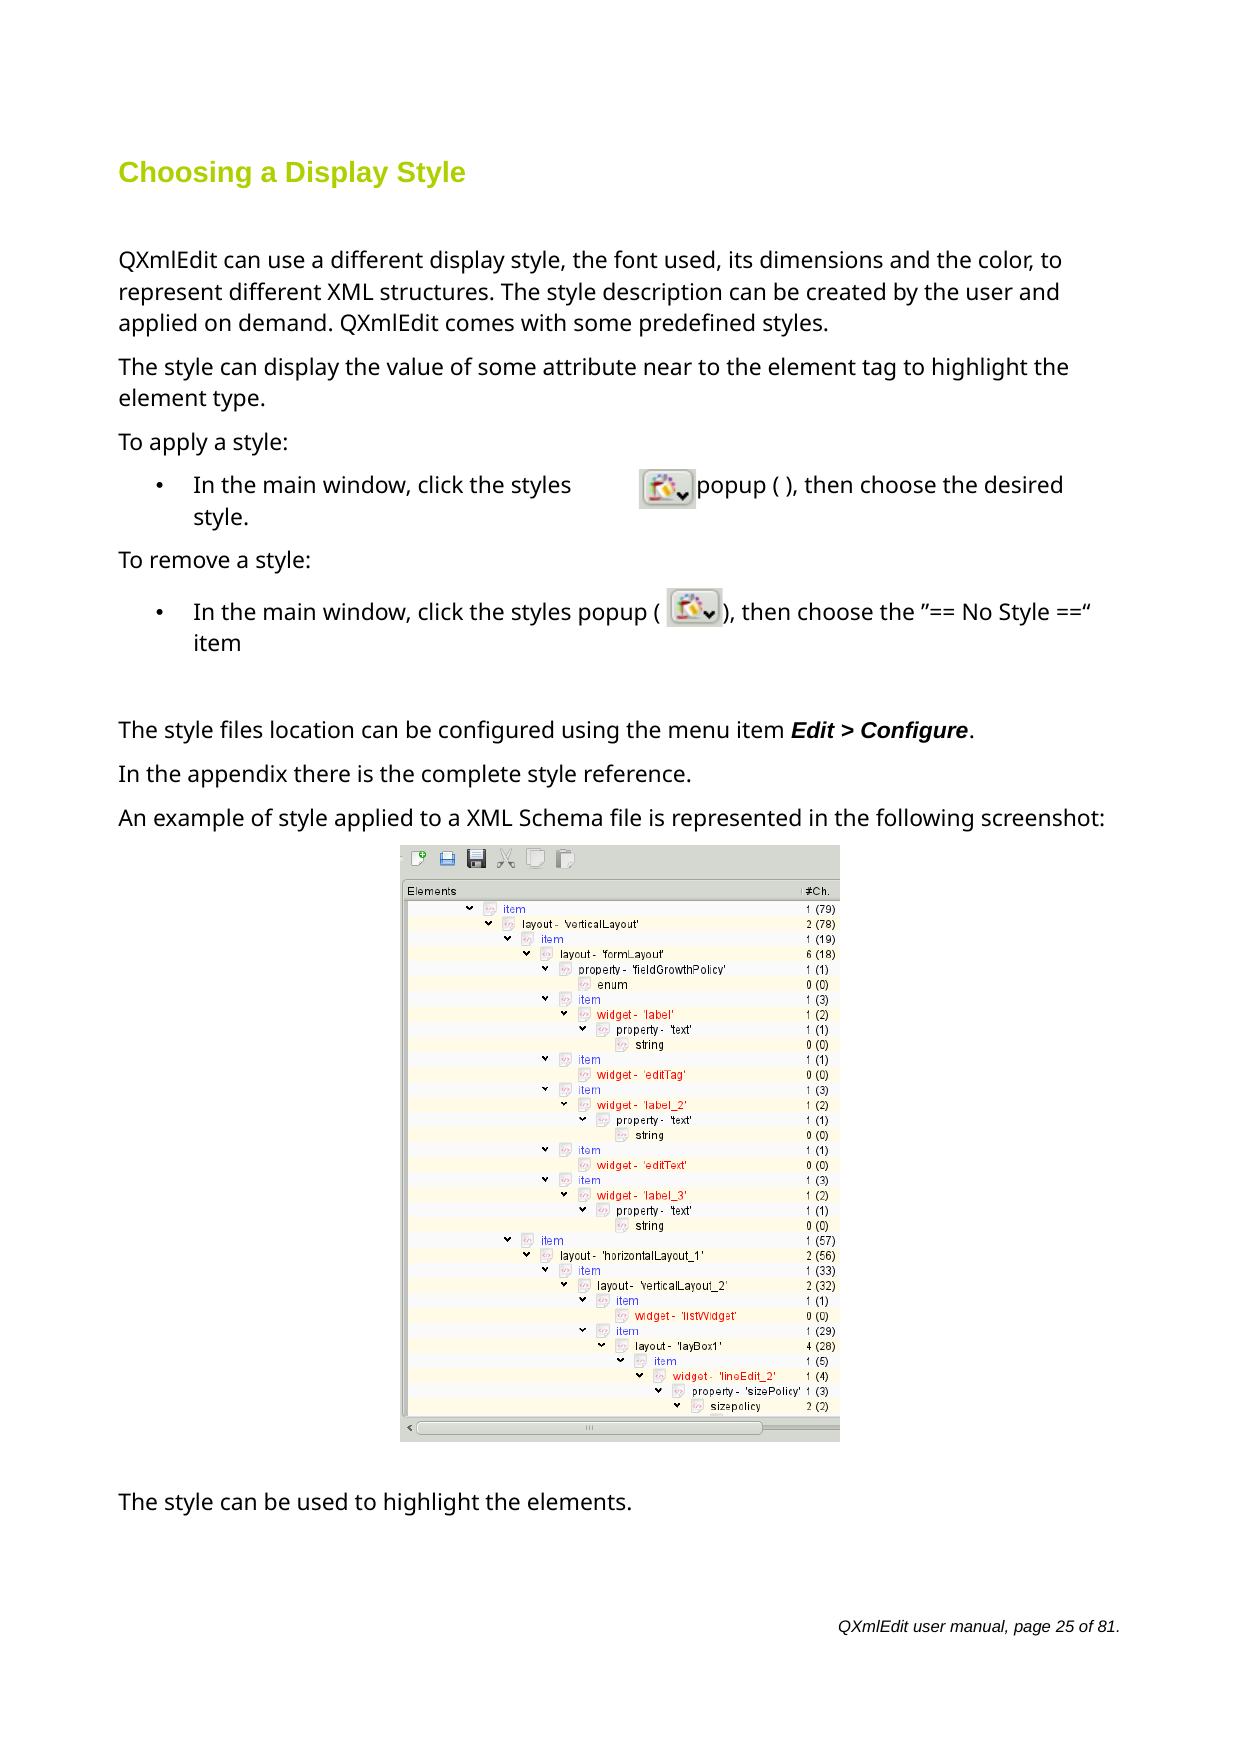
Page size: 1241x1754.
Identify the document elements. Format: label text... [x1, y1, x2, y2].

text An example of style applied to a XML Schema file is represented in the following screenshot: [118, 802, 1122, 833]
picture [638, 469, 697, 509]
text To remove a style: [118, 544, 1122, 576]
picture [666, 588, 723, 627]
list In the main window, click the styles popup ( ), then choose the ”== No Style ==“ item [156, 588, 1122, 658]
picture [400, 845, 840, 1442]
text The style can be used to highlight the elements. [118, 1485, 1122, 1517]
text QXmlEdit can use a different display style, the font used, its dimensions and the color, to represent different XML structures. The style description can be created by the user and applied on demand. QXmlEdit comes with some predefined styles. [118, 244, 1122, 338]
text The style can display the value of some attribute near to the element tag to highlight the element type. [118, 351, 1122, 413]
text In the appendix there is the complete style reference. [118, 758, 1122, 789]
text The style files location can be configured using the menu item Edit > Configure. [118, 714, 1122, 746]
subtitle Choosing a Display Style [118, 155, 1122, 188]
list In the main window, click the styles popup ( ), then choose the desired style. [156, 469, 1122, 532]
text To apply a style: [118, 426, 1122, 457]
